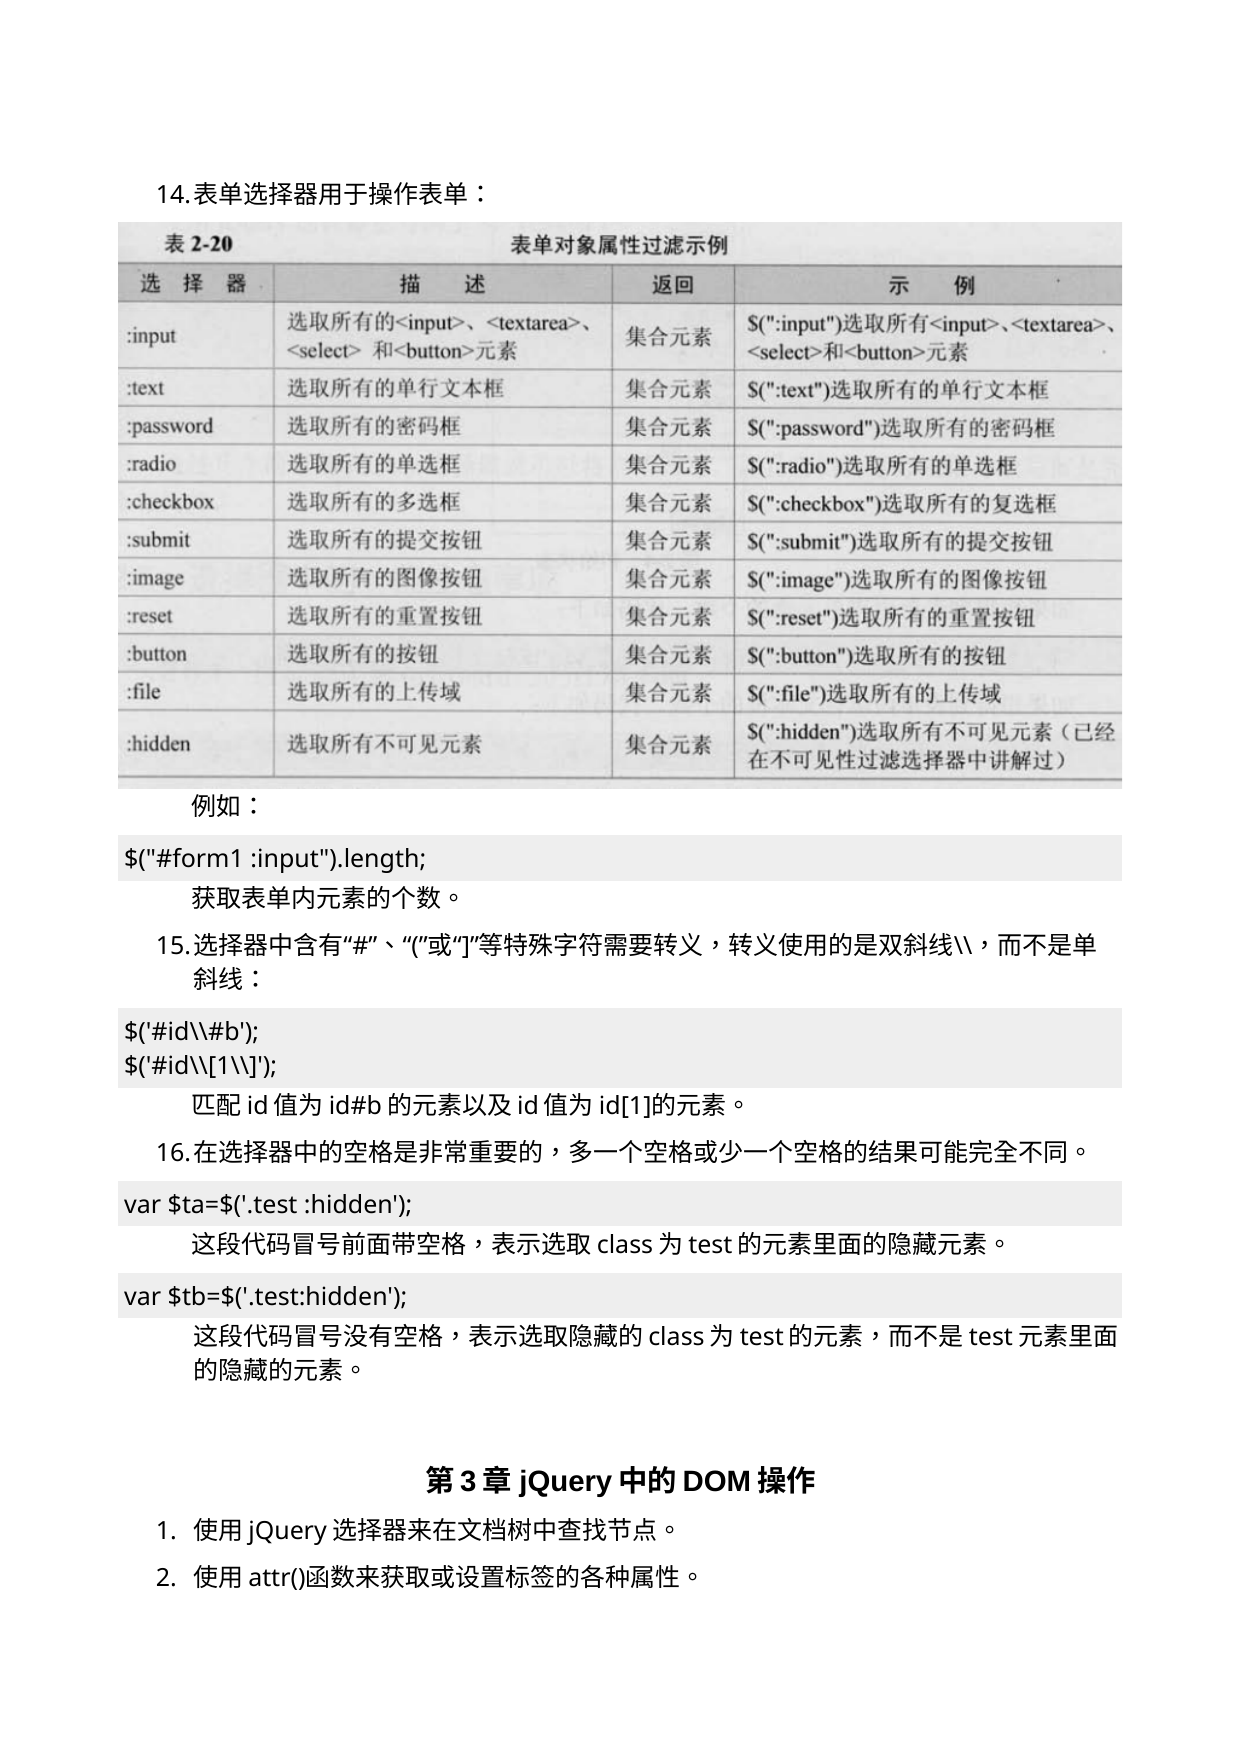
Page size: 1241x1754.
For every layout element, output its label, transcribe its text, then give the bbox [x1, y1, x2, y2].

list 在选择器中的空格是非常重要的，多一个空格或少一个空格的结果可能完全不同。 [156, 1134, 1122, 1168]
list 这段代码冒号没有空格，表示选取隐藏的class为test的元素，而不是test元素里面的隐藏的元素。 [156, 1318, 1122, 1386]
subtitle 第3章 jQuery中的DOM操作 [118, 1460, 1122, 1500]
list 表单选择器用于操作表单： [156, 176, 1122, 210]
list 选择器中含有“#”、“(”或“]”等特殊字符需要转义，转义使用的是双斜线\\，而不是单斜线： [156, 927, 1122, 996]
list 使用attr()函数来获取或设置标签的各种属性。 [156, 1559, 1122, 1593]
text 获取表单内元素的个数。 [118, 881, 1122, 915]
table_header $("#form1 :input").length; [118, 835, 1122, 881]
text 匹配id值为id#b的元素以及id值为id[1]的元素。 [118, 1088, 1122, 1122]
picture [118, 222, 1123, 789]
list 使用jQuery选择器来在文档树中查找节点。 [156, 1513, 1122, 1547]
text 例如： [118, 789, 1122, 823]
table_header var $ta=$('.test :hidden'); [118, 1181, 1122, 1226]
table_header $('#id\\#b'); $('#id\\[1\\]'); [118, 1008, 1122, 1088]
table_header var $tb=$('.test:hidden'); [118, 1273, 1122, 1318]
text 这段代码冒号前面带空格，表示选取class为test的元素里面的隐藏元素。 [118, 1226, 1122, 1260]
